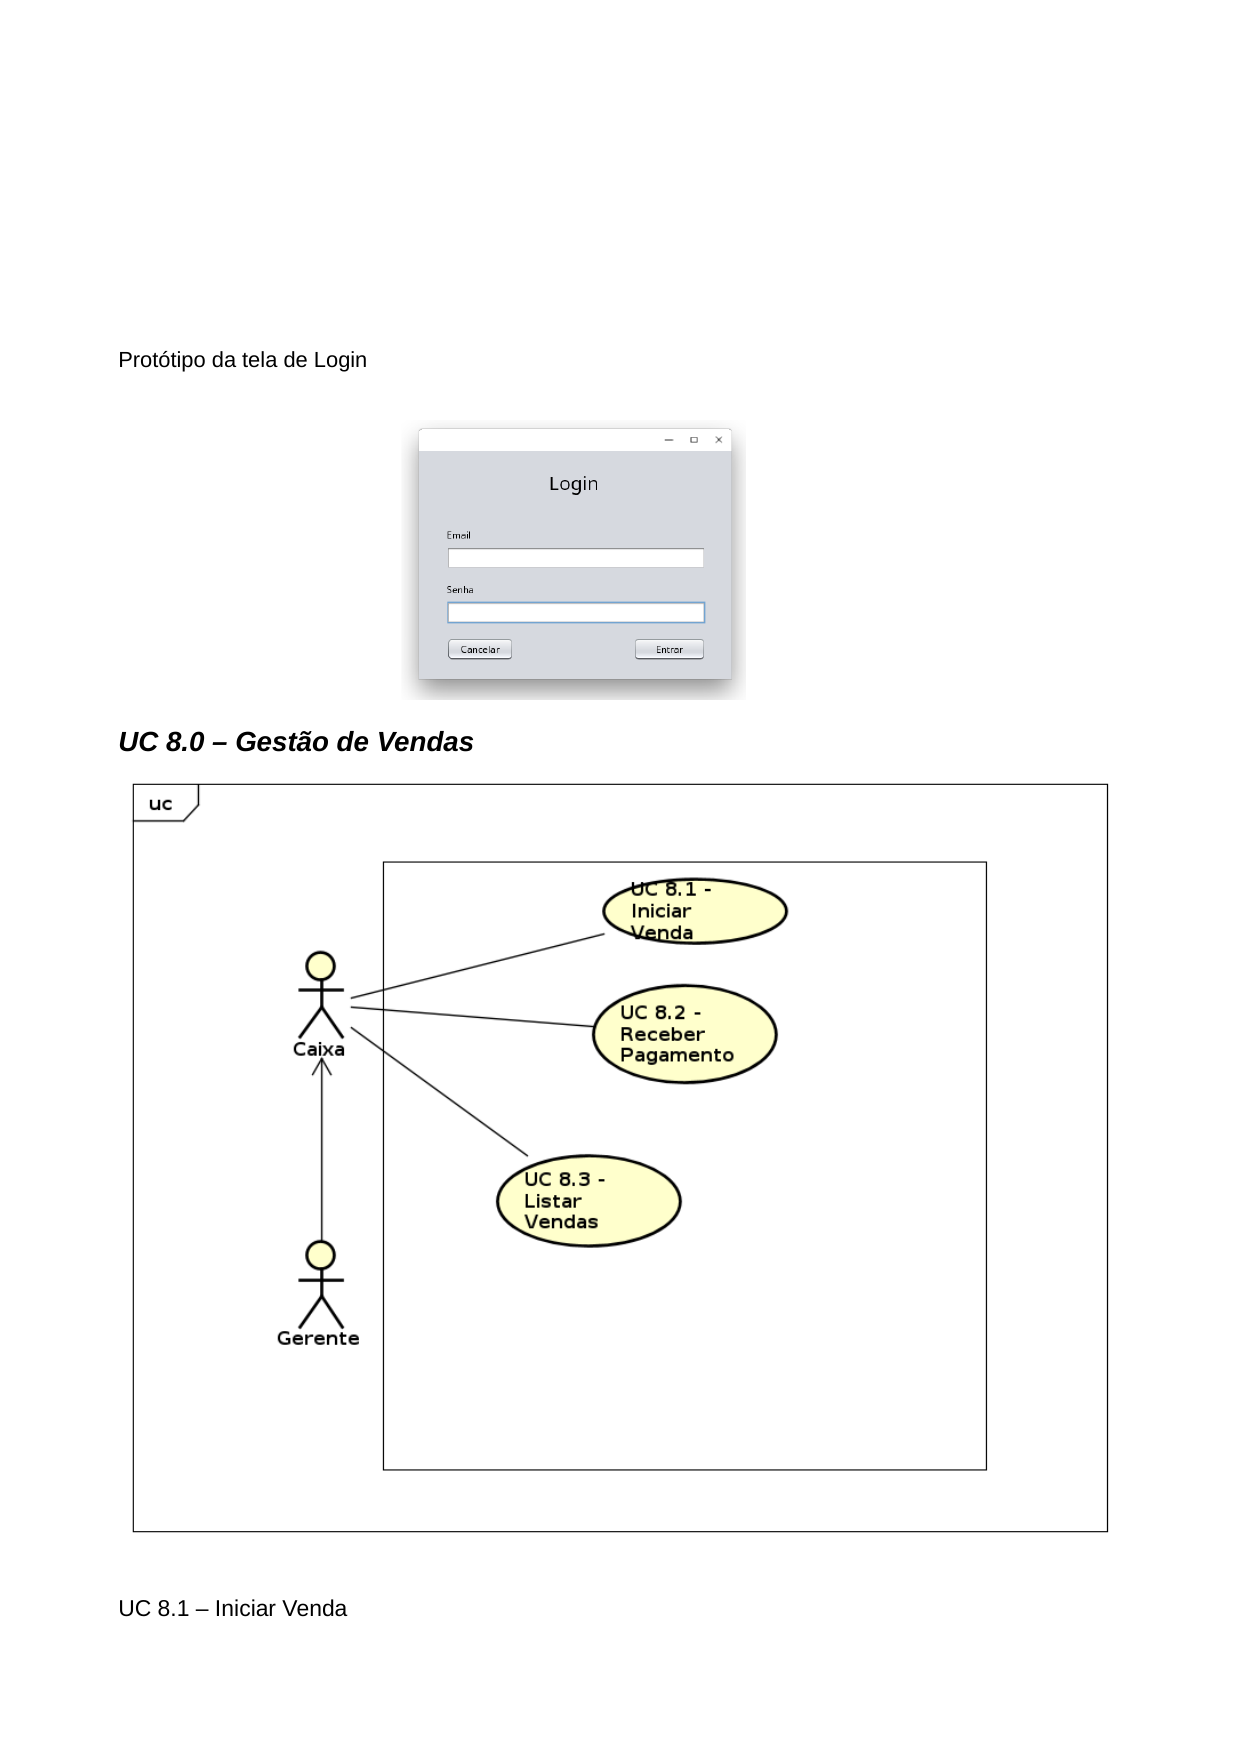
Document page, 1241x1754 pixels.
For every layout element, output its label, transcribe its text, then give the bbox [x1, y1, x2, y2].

text Protótipo da tela de Login [118, 347, 1122, 372]
subtitle UC 8.0 – Gestão de Vendas [118, 725, 1122, 757]
picture [401, 420, 746, 700]
text UC 8.1 – Iniciar Venda [118, 1595, 1122, 1621]
picture [118, 769, 1123, 1546]
